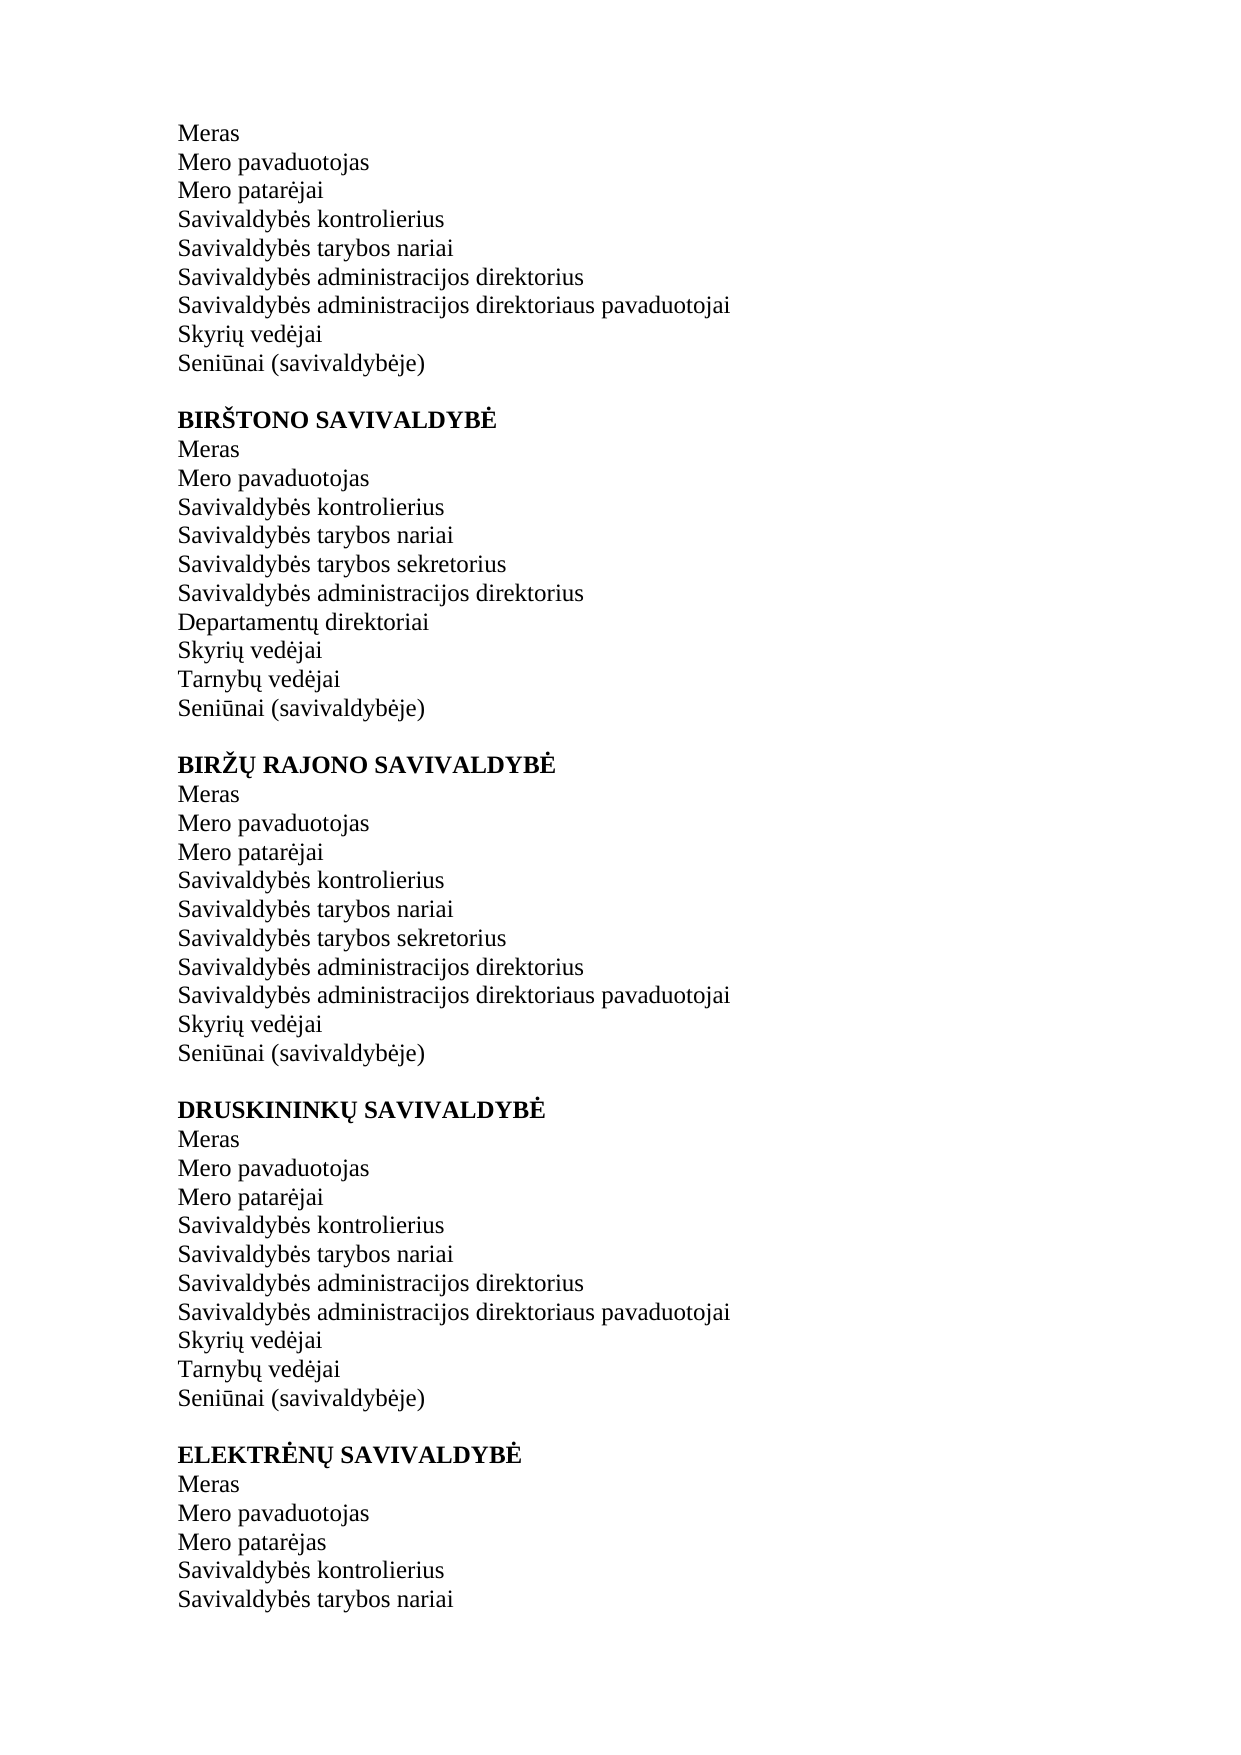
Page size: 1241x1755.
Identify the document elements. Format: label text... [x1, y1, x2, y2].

text DRUSKININKŲ SAVIVALDYBĖ [177, 1096, 1122, 1124]
text Savivaldybės tarybos nariai [177, 521, 1122, 549]
text Meras [177, 1469, 1122, 1498]
text Savivaldybės kontrolierius [177, 492, 1122, 521]
text Savivaldybės administracijos direktorius [177, 1268, 1122, 1297]
text Savivaldybės administracijos direktoriaus pavaduotojai [177, 981, 1122, 1009]
text Savivaldybės tarybos nariai [177, 233, 1122, 262]
text Mero patarėjai [177, 176, 1122, 204]
text Mero pavaduotojas [177, 1153, 1122, 1182]
text Savivaldybės kontrolierius [177, 1211, 1122, 1239]
text Mero pavaduotojas [177, 1498, 1122, 1527]
text Savivaldybės administracijos direktoriaus pavaduotojai [177, 1297, 1122, 1326]
text Savivaldybės administracijos direktorius [177, 952, 1122, 981]
text Skyrių vedėjai [177, 319, 1122, 348]
text Savivaldybės kontrolierius [177, 1556, 1122, 1584]
text BIRŠTONO SAVIVALDYBĖ [177, 406, 1122, 434]
text Mero patarėjas [177, 1527, 1122, 1556]
text BIRŽŲ RAJONO SAVIVALDYBĖ [177, 751, 1122, 779]
text Tarnybų vedėjai [177, 664, 1122, 693]
text Meras [177, 118, 1122, 147]
text Mero patarėjai [177, 1182, 1122, 1211]
text Tarnybų vedėjai [177, 1354, 1122, 1383]
text Savivaldybės kontrolierius [177, 204, 1122, 233]
text Skyrių vedėjai [177, 1326, 1122, 1354]
text Savivaldybės administracijos direktorius [177, 578, 1122, 607]
text Mero pavaduotojas [177, 808, 1122, 837]
text ELEKTRĖNŲ SAVIVALDYBĖ [177, 1441, 1122, 1469]
text Seniūnai (savivaldybėje) [177, 693, 1122, 722]
text Mero pavaduotojas [177, 463, 1122, 492]
text Savivaldybės administracijos direktorius [177, 262, 1122, 291]
text Departamentų direktoriai [177, 607, 1122, 636]
text Savivaldybės tarybos nariai [177, 1584, 1122, 1613]
text Seniūnai (savivaldybėje) [177, 348, 1122, 377]
text Skyrių vedėjai [177, 1009, 1122, 1038]
text Mero patarėjai [177, 837, 1122, 866]
text Savivaldybės tarybos nariai [177, 1239, 1122, 1268]
text Meras [177, 434, 1122, 463]
text Seniūnai (savivaldybėje) [177, 1038, 1122, 1067]
text Mero pavaduotojas [177, 147, 1122, 176]
text Meras [177, 1124, 1122, 1153]
text Savivaldybės tarybos sekretorius [177, 923, 1122, 952]
text Savivaldybės kontrolierius [177, 866, 1122, 894]
text Meras [177, 779, 1122, 808]
text Skyrių vedėjai [177, 636, 1122, 664]
text Savivaldybės tarybos sekretorius [177, 549, 1122, 578]
text Seniūnai (savivaldybėje) [177, 1383, 1122, 1412]
text Savivaldybės tarybos nariai [177, 894, 1122, 923]
text Savivaldybės administracijos direktoriaus pavaduotojai [177, 291, 1122, 319]
